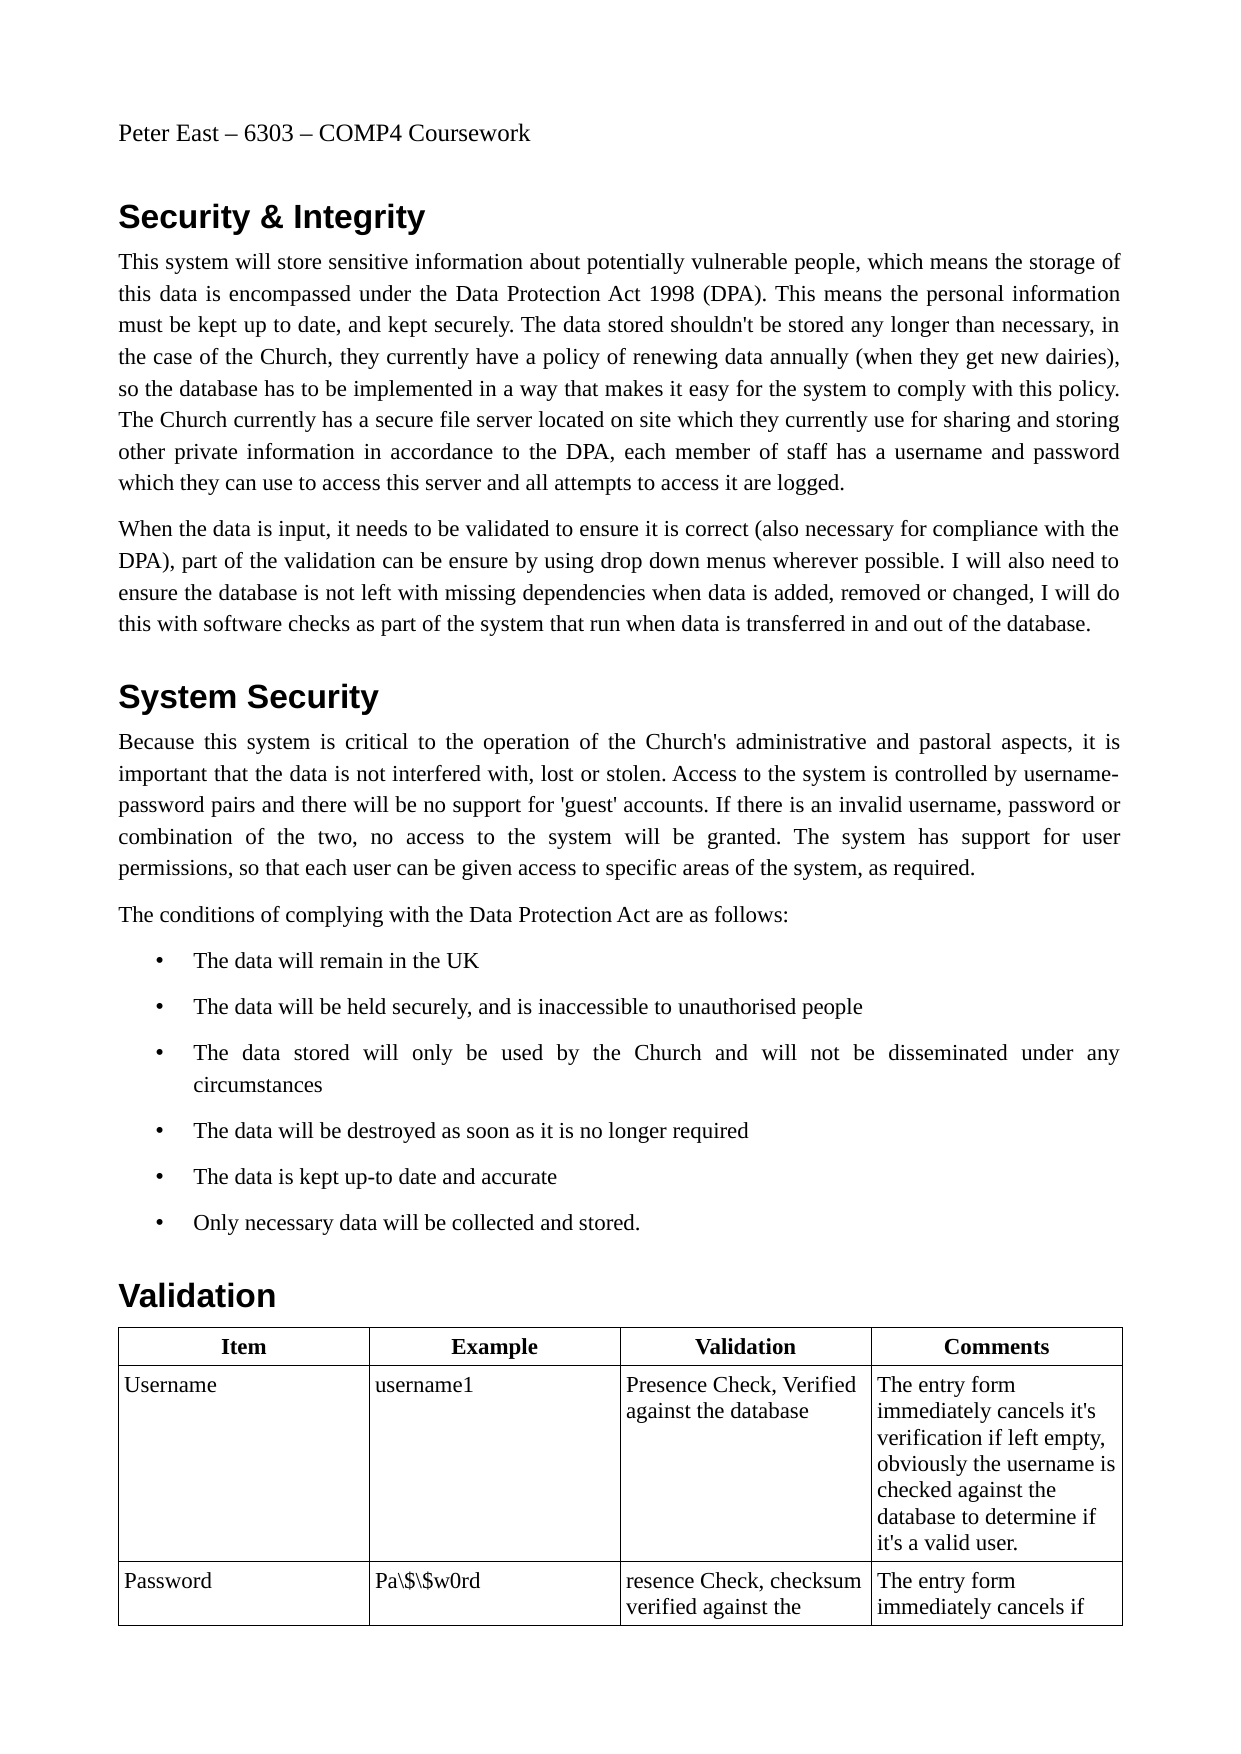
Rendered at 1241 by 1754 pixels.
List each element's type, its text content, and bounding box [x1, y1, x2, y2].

list The data will remain in the UK [156, 947, 1122, 973]
list The data is kept up-to date and accurate [156, 1163, 1122, 1189]
table_header Validation [621, 1328, 871, 1365]
table_cell Password [119, 1562, 369, 1625]
table_cell The entry form immediately cancels it's verification if left empty, obviously the username is checked against the database to determine if it's a valid user. [872, 1366, 1122, 1561]
text The conditions of complying with the Data Protection Act are as follows: [118, 901, 1122, 927]
table_cell resence Check, checksum verified against the [621, 1562, 871, 1625]
subtitle Validation [118, 1276, 1122, 1315]
subtitle Security & Integrity [118, 197, 1122, 236]
list The data stored will only be used by the Church and will not be disseminated under any circumstances [156, 1039, 1122, 1097]
list The data will be held securely, and is inaccessible to unauthorised people [156, 993, 1122, 1019]
table_header Comments [872, 1328, 1122, 1365]
subtitle System Security [118, 677, 1122, 716]
text When the data is input, it needs to be validated to ensure it is correct (also necessary for compliance with the DPA), part of the validation can be ensure by using drop down menus wherever possible. I will also need to ensure the database is not left with missing dependencies when data is added, removed or changed, I will do this with software checks as part of the system that run when data is transferred in and out of the database. [118, 515, 1122, 636]
table_cell Pa\$\$w0rd [370, 1562, 620, 1625]
list Only necessary data will be collected and stored. [156, 1209, 1122, 1235]
text Because this system is critical to the operation of the Church's administrative and pastoral aspects, it is important that the data is not interfered with, lost or stolen. Access to the system is controlled by username-password pairs and there will be no support for 'guest' accounts. If there is an invalid username, password or combination of the two, no access to the system will be granted. The system has support for user permissions, so that each user can be given access to specific areas of the system, as required. [118, 728, 1122, 881]
table_cell Presence Check, Verified against the database [621, 1366, 871, 1561]
list The data will be destroyed as soon as it is no longer required [156, 1117, 1122, 1143]
table_header Example [370, 1328, 620, 1365]
text This system will store sensitive information about potentially vulnerable people, which means the storage of this data is encompassed under the Data Protection Act 1998 (DPA). This means the personal information must be kept up to date, and kept securely. The data stored shouldn't be stored any longer than necessary, in the case of the Church, they currently have a policy of renewing data annually (when they get new dairies), so the database has to be implemented in a way that makes it easy for the system to comply with this policy. The Church currently has a secure file server located on site which they currently use for sharing and storing other private information in accordance to the DPA, each member of staff has a username and password which they can use to access this server and all attempts to access it are logged. [118, 248, 1122, 496]
table_cell The entry form immediately cancels if [872, 1562, 1122, 1625]
table_cell Username [119, 1366, 369, 1561]
table_header Item [119, 1328, 369, 1365]
table_cell username1 [370, 1366, 620, 1561]
